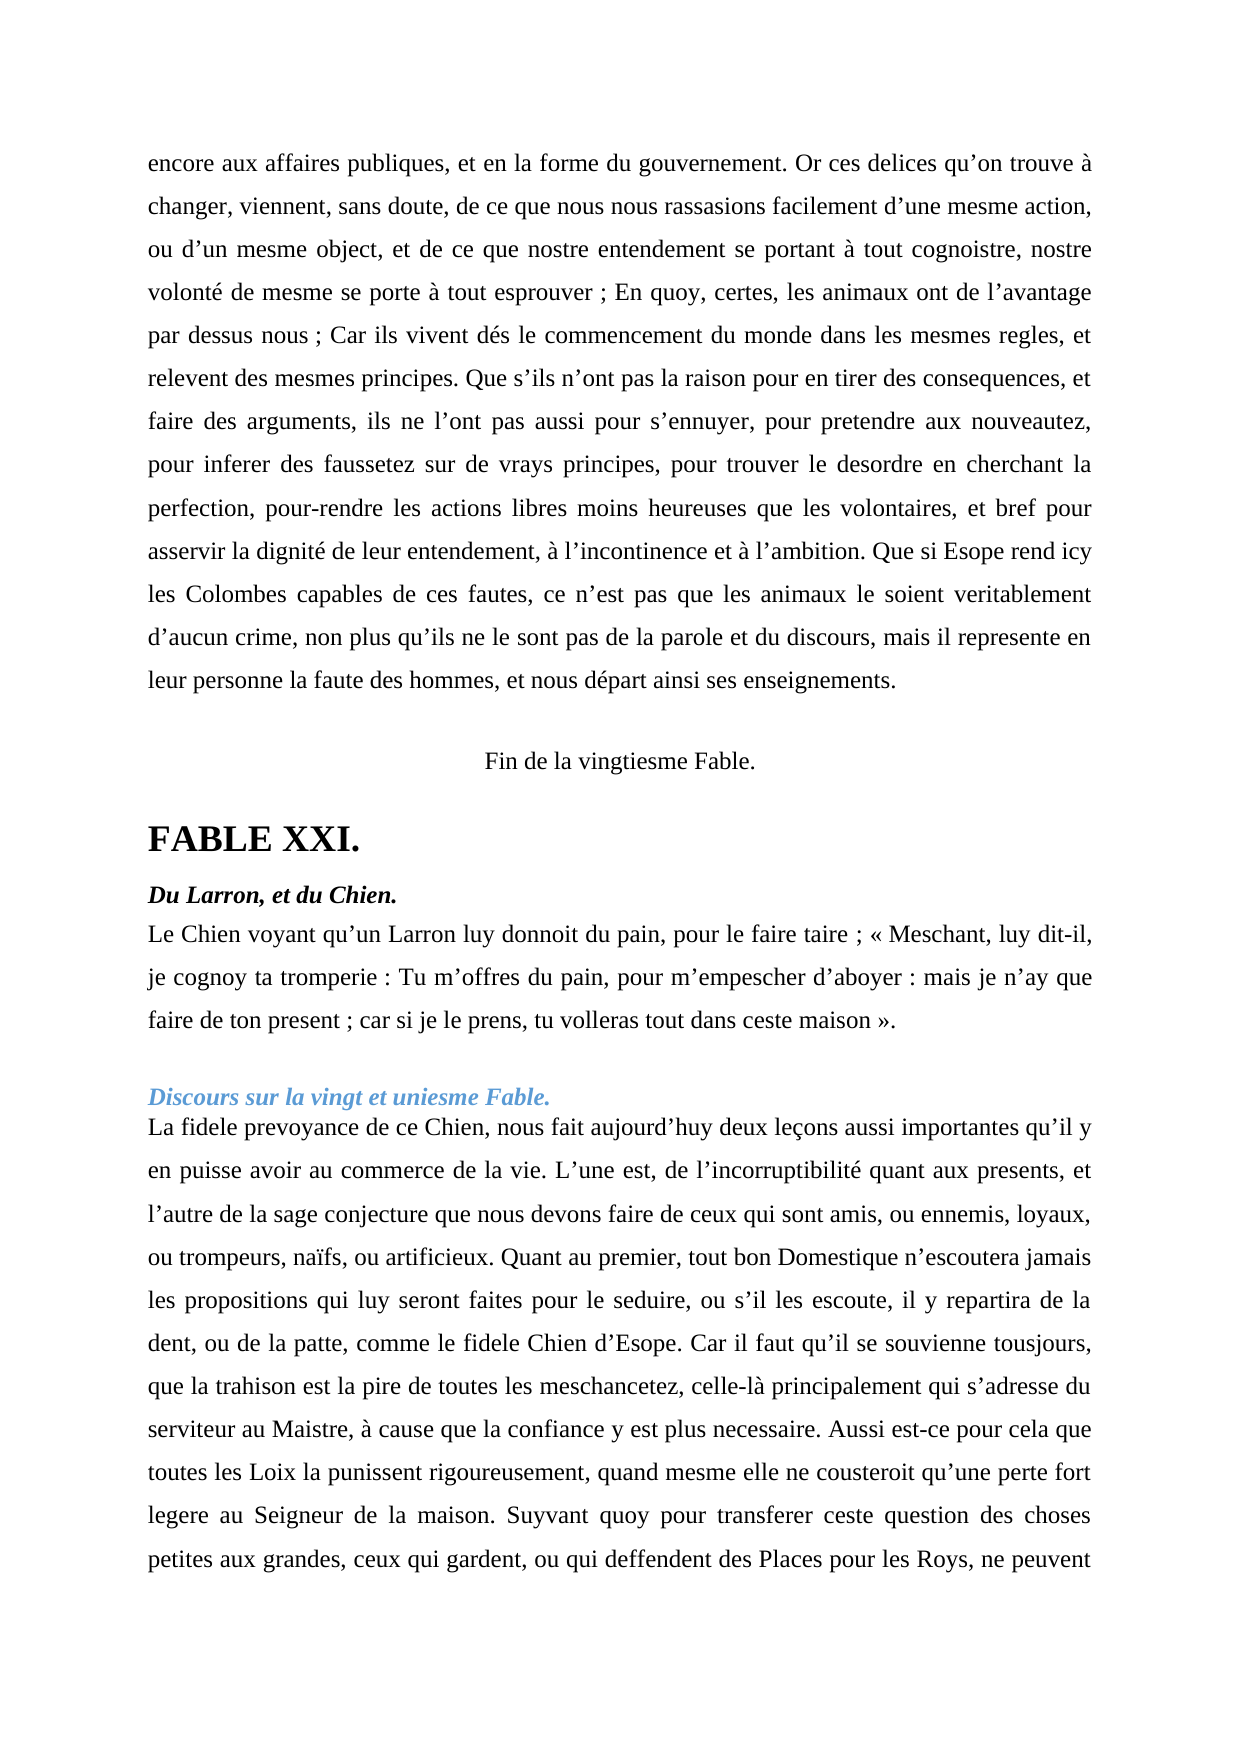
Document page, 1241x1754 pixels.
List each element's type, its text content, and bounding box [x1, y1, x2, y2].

subtitle FABLE XXI. [148, 816, 1093, 859]
text Du Larron, et du Chien. [148, 880, 1093, 909]
text La fidele prevoyance de ce Chien, nous fait aujourd’huy deux leçons aussi importantes qu’il y en puisse avoir au commerce de la vie. L’une est, de l’incorruptibilité quant aux presents, et l’autre de la sage conjecture que nous devons faire de ceux qui sont amis, ou ennemis, loyaux, ou trompeurs, naïfs, ou artificieux. Quant au premier, tout bon Domestique n’escoutera jamais les propositions qui luy seront faites pour le seduire, ou s’il les escoute, il y repartira de la dent, ou de la patte, comme le fidele Chien d’Esope. Car il faut qu’il se souvienne tousjours, que la trahison est la pire de toutes les meschancetez, celle-là principalement qui s’adresse du serviteur au Maistre, à cause que la confiance y est plus necessaire. Aussi est-ce pour cela que toutes les Loix la punissent rigoureusement, quand mesme elle ne cousteroit qu’une perte fort legere au Seigneur de la maison. Suyvant quoy pour transferer ceste question des choses petites aux grandes, ceux qui gardent, ou qui deffendent des Places pour les Roys, ne peuvent [148, 1112, 1093, 1572]
text Le Chien voyant qu’un Larron luy donnoit du pain, pour le faire taire ; « Meschant, luy dit-il, je cognoy ta tromperie : Tu m’offres du pain, pour m’empescher d’aboyer : mais je n’ay que faire de ton present ; car si je le prens, tu volleras tout dans ceste maison ». [148, 919, 1093, 1034]
subtitle Discours sur la vingt et uniesme Fable. [148, 1082, 1093, 1111]
text Fin de la vingtiesme Fable. [148, 746, 1093, 774]
text encore aux affaires publiques, et en la forme du gouvernement. Or ces delices qu’on trouve à changer, viennent, sans doute, de ce que nous nous rassasions facilement d’une mesme action, ou d’un mesme object, et de ce que nostre entendement se portant à tout cognoistre, nostre volonté de mesme se porte à tout esprouver ; En quoy, certes, les animaux ont de l’avantage par dessus nous ; Car ils vivent dés le commencement du monde dans les mesmes regles, et relevent des mesmes principes. Que s’ils n’ont pas la raison pour en tirer des consequences, et faire des arguments, ils ne l’ont pas aussi pour s’ennuyer, pour pretendre aux nouveautez, pour inferer des faussetez sur de vrays principes, pour trouver le desordre en cherchant la perfection, pour-rendre les actions libres moins heureuses que les volontaires, et bref pour asservir la dignité de leur entendement, à l’incontinence et à l’ambition. Que si Esope rend icy les Colombes capables de ces fautes, ce n’est pas que les animaux le soient veritablement d’aucun crime, non plus qu’ils ne le sont pas de la parole et du discours, mais il represente en leur personne la faute des hommes, et nous départ ainsi ses enseignements. [148, 148, 1093, 694]
